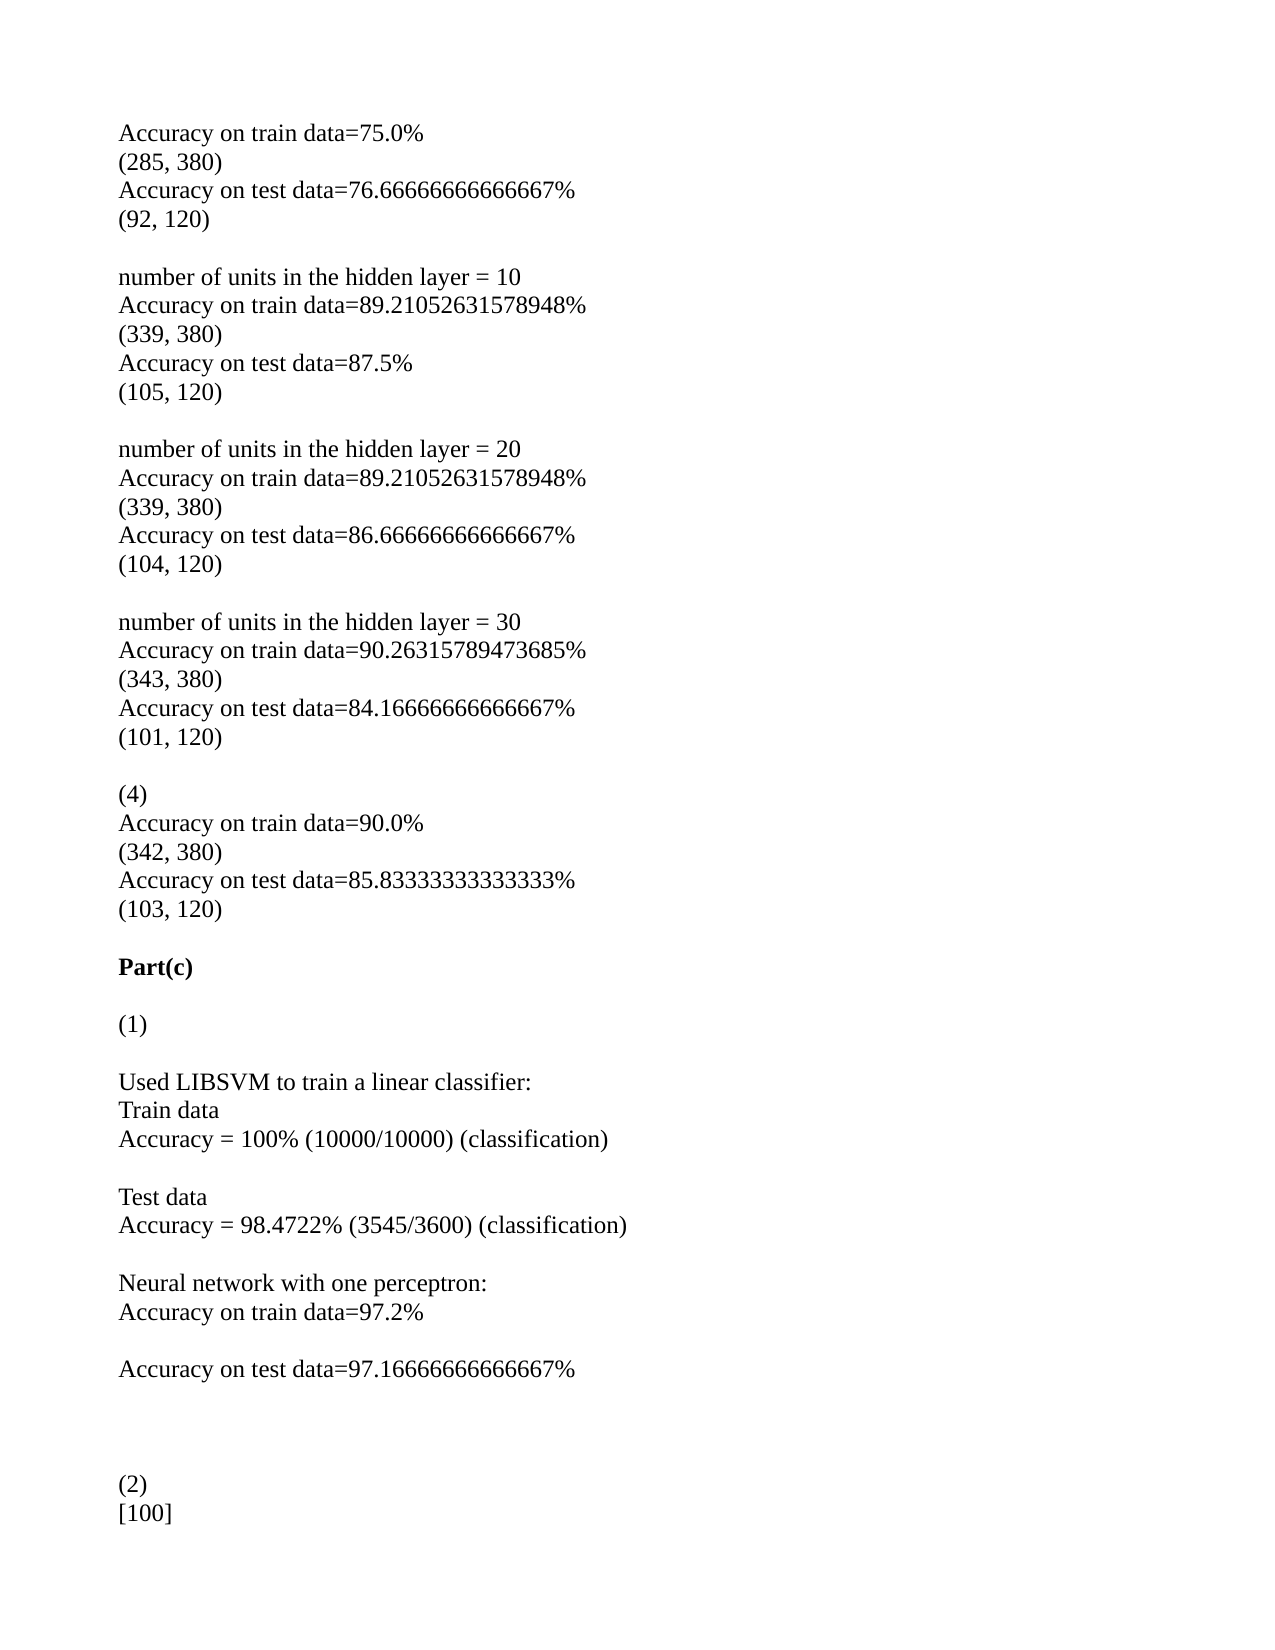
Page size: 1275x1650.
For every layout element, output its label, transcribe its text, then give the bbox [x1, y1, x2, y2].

text (339, 380) [118, 492, 1157, 521]
text (2) [118, 1469, 1157, 1498]
text (92, 120) [118, 204, 1157, 233]
text Accuracy on test data=97.16666666666667% [118, 1354, 1157, 1383]
text Accuracy on test data=87.5% [118, 348, 1157, 377]
text (4) [118, 779, 1157, 808]
text [100] [118, 1498, 1157, 1527]
text (343, 380) [118, 664, 1157, 693]
text Accuracy on train data=75.0% [118, 118, 1157, 147]
text (285, 380) [118, 147, 1157, 176]
text (103, 120) [118, 894, 1157, 923]
text Accuracy on train data=89.21052631578948% [118, 291, 1157, 319]
text Accuracy on train data=90.26315789473685% [118, 636, 1157, 664]
text Accuracy = 98.4722% (3545/3600) (classification) [118, 1211, 1157, 1239]
text number of units in the hidden layer = 20 [118, 434, 1157, 463]
text Neural network with one perceptron: [118, 1268, 1157, 1297]
text (104, 120) [118, 549, 1157, 578]
text number of units in the hidden layer = 30 [118, 607, 1157, 636]
text Train data [118, 1096, 1157, 1124]
text Accuracy on train data=90.0% [118, 808, 1157, 837]
text Accuracy on test data=84.16666666666667% [118, 693, 1157, 722]
text (342, 380) [118, 837, 1157, 866]
text (339, 380) [118, 319, 1157, 348]
text number of units in the hidden layer = 10 [118, 262, 1157, 291]
text Accuracy on train data=89.21052631578948% [118, 463, 1157, 492]
text Part(c) [118, 952, 1157, 981]
text Accuracy on test data=86.66666666666667% [118, 521, 1157, 549]
text Accuracy on test data=76.66666666666667% [118, 176, 1157, 204]
text Accuracy on test data=85.83333333333333% [118, 866, 1157, 894]
text (101, 120) [118, 722, 1157, 751]
text Used LIBSVM to train a linear classifier: [118, 1067, 1157, 1096]
text Test data [118, 1182, 1157, 1211]
text (1) [118, 1009, 1157, 1038]
text (105, 120) [118, 377, 1157, 406]
text Accuracy = 100% (10000/10000) (classification) [118, 1124, 1157, 1153]
text Accuracy on train data=97.2% [118, 1297, 1157, 1326]
